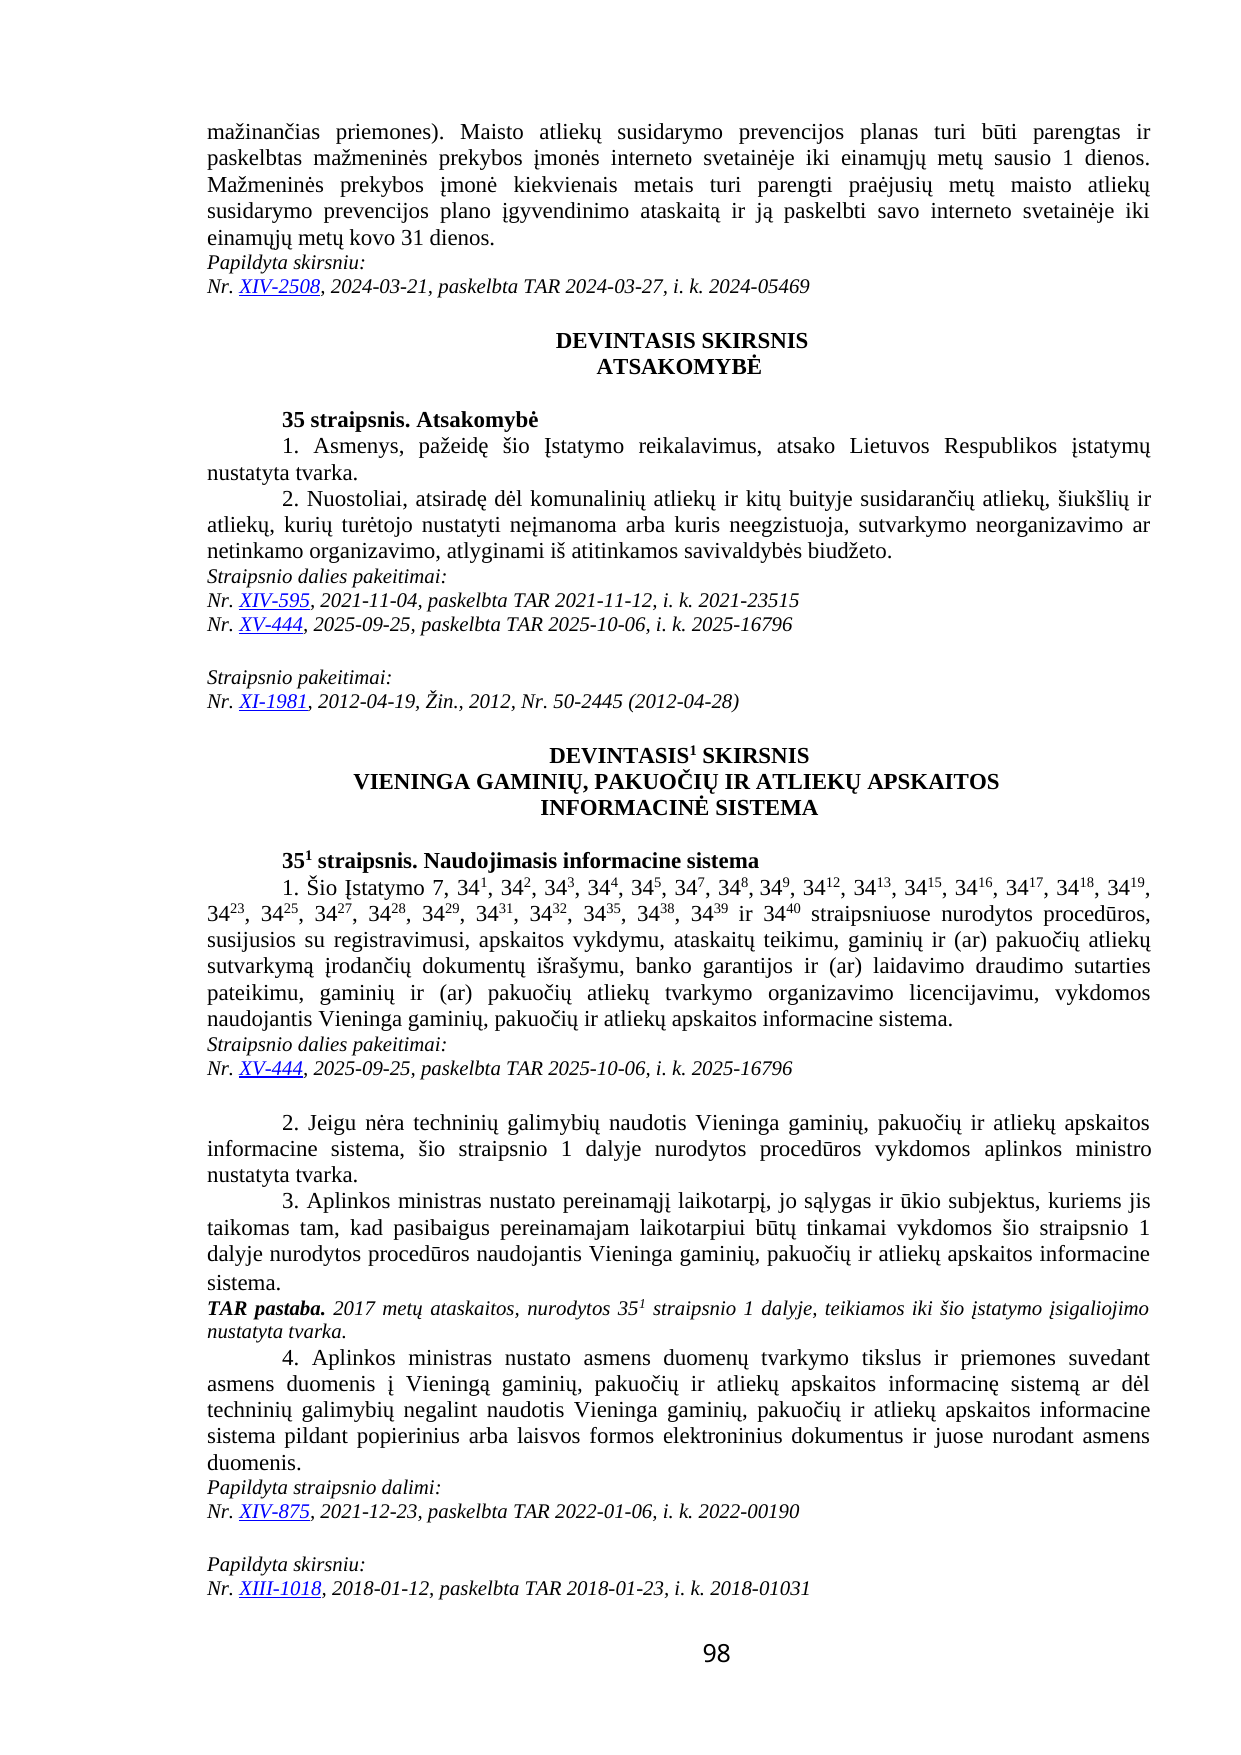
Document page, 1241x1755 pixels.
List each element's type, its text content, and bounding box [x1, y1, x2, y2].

subtitle ATSAKOMYBĖ [207, 353, 1152, 379]
text 351 straipsnis. Naudojimasis informacine sistema [207, 847, 1152, 873]
subtitle devintasis skirsnis [207, 327, 1152, 353]
text Nr. XIV-875, 2021-12-23, paskelbta TAR 2022-01-06, i. k. 2022-00190 [207, 1499, 1152, 1523]
text Nr. XV-444, 2025-09-25, paskelbta TAR 2025-10-06, i. k. 2025-16796 [207, 1056, 1152, 1080]
text mažinančias priemones). Maisto atliekų susidarymo prevencijos planas turi būti parengtas ir paskelbtas mažmeninės prekybos įmonės interneto svetainėje iki einamųjų metų sausio 1 dienos. Mažmeninės prekybos įmonė kiekvienais metais turi parengti praėjusių metų maisto atliekų susidarymo prevencijos plano įgyvendinimo ataskaitą ir ją paskelbti savo interneto svetainėje iki einamųjų metų kovo 31 dienos. [207, 118, 1152, 250]
text Straipsnio pakeitimai: [207, 665, 1152, 689]
text Straipsnio dalies pakeitimai: [207, 1032, 1152, 1056]
text Papildyta straipsnio dalimi: [207, 1475, 1152, 1499]
text Nr. XIII-1018, 2018-01-12, paskelbta TAR 2018-01-23, i. k. 2018-01031 [207, 1576, 1152, 1600]
text Nr. XV-444, 2025-09-25, paskelbta TAR 2025-10-06, i. k. 2025-16796 [207, 612, 1152, 636]
text Papildyta skirsniu: [207, 1552, 1152, 1576]
text TAR pastaba. 2017 metų ataskaitos, nurodytos 351 straipsnio 1 dalyje, teikiamos iki šio įstatymo įsigaliojimo nustatyta tvarka. [207, 1295, 1152, 1343]
text Nr. XI-1981, 2012-04-19, Žin., 2012, Nr. 50-2445 (2012-04-28) [207, 689, 1152, 713]
text Nr. XIV-2508, 2024-03-21, paskelbta TAR 2024-03-27, i. k. 2024-05469 [207, 274, 1152, 298]
text 2. Jeigu nėra techninių galimybių naudotis Vieninga gaminių, pakuočių ir atliekų apskaitos informacine sistema, šio straipsnio 1 dalyje nurodytos procedūros vykdomos aplinkos ministro nustatyta tvarka. [207, 1108, 1152, 1188]
text Nr. XIV-595, 2021-11-04, paskelbta TAR 2021-11-12, i. k. 2021-23515 [207, 588, 1152, 612]
text Straipsnio dalies pakeitimai: [207, 564, 1152, 588]
text DEVINTASIS1 SKIRSNIS [207, 742, 1152, 768]
text INFORMACINĖ SISTEMA [207, 794, 1152, 821]
text 2. Nuostoliai, atsiradę dėl komunalinių atliekų ir kitų buityje susidarančių atliekų, šiukšlių ir atliekų, kurių turėtojo nustatyti neįmanoma arba kuris neegzistuoja, sutvarkymo neorganizavimo ar netinkamo organizavimo, atlyginami iš atitinkamos savivaldybės biudžeto. [207, 485, 1152, 564]
text 1. Asmenys, pažeidę šio Įstatymo reikalavimus, atsako Lietuvos Respublikos įstatymų nustatyta tvarka. [207, 432, 1152, 485]
text Papildyta skirsniu: [207, 250, 1152, 274]
text 35 straipsnis. Atsakomybė [207, 406, 1152, 432]
text 1. Šio Įstatymo 7, 341, 342, 343, 344, 345, 347, 348, 349, 3412, 3413, 3415, 3416, 3417, 3418, 3419, 3423, 3425, 3427, 3428, 3429, 3431, 3432, 3435, 3438, 3439 ir 3440 straipsniuose nurodytos procedūros, susijusios su registravimusi, apskaitos vykdymu, ataskaitų teikimu, gaminių ir (ar) pakuočių atliekų sutvarkymą įrodančių dokumentų išrašymu, banko garantijos ir (ar) laidavimo draudimo sutarties pateikimu, gaminių ir (ar) pakuočių atliekų tvarkymo organizavimo licencijavimu, vykdomos naudojantis Vieninga gaminių, pakuočių ir atliekų apskaitos informacine sistema. [207, 873, 1152, 1032]
text 4. Aplinkos ministras nustato asmens duomenų tvarkymo tikslus ir priemones suvedant asmens duomenis į Vieningą gaminių, pakuočių ir atliekų apskaitos informacinę sistemą ar dėl techninių galimybių negalint naudotis Vieninga gaminių, pakuočių ir atliekų apskaitos informacine sistema pildant popierinius arba laisvos formos elektroninius dokumentus ir juose nurodant asmens duomenis. [207, 1343, 1152, 1475]
text VIENINGA GAMINIŲ, PAKUOČIŲ IR ATLIEKŲ APSKAITOS [207, 768, 1152, 794]
text 3. Aplinkos ministras nustato pereinamąjį laikotarpį, jo sąlygas ir ūkio subjektus, kuriems jis taikomas tam, kad pasibaigus pereinamajam laikotarpiui būtų tinkamai vykdomos šio straipsnio 1 dalyje nurodytos procedūros naudojantis Vieninga gaminių, pakuočių ir atliekų apskaitos informacine sistema. [207, 1188, 1152, 1295]
